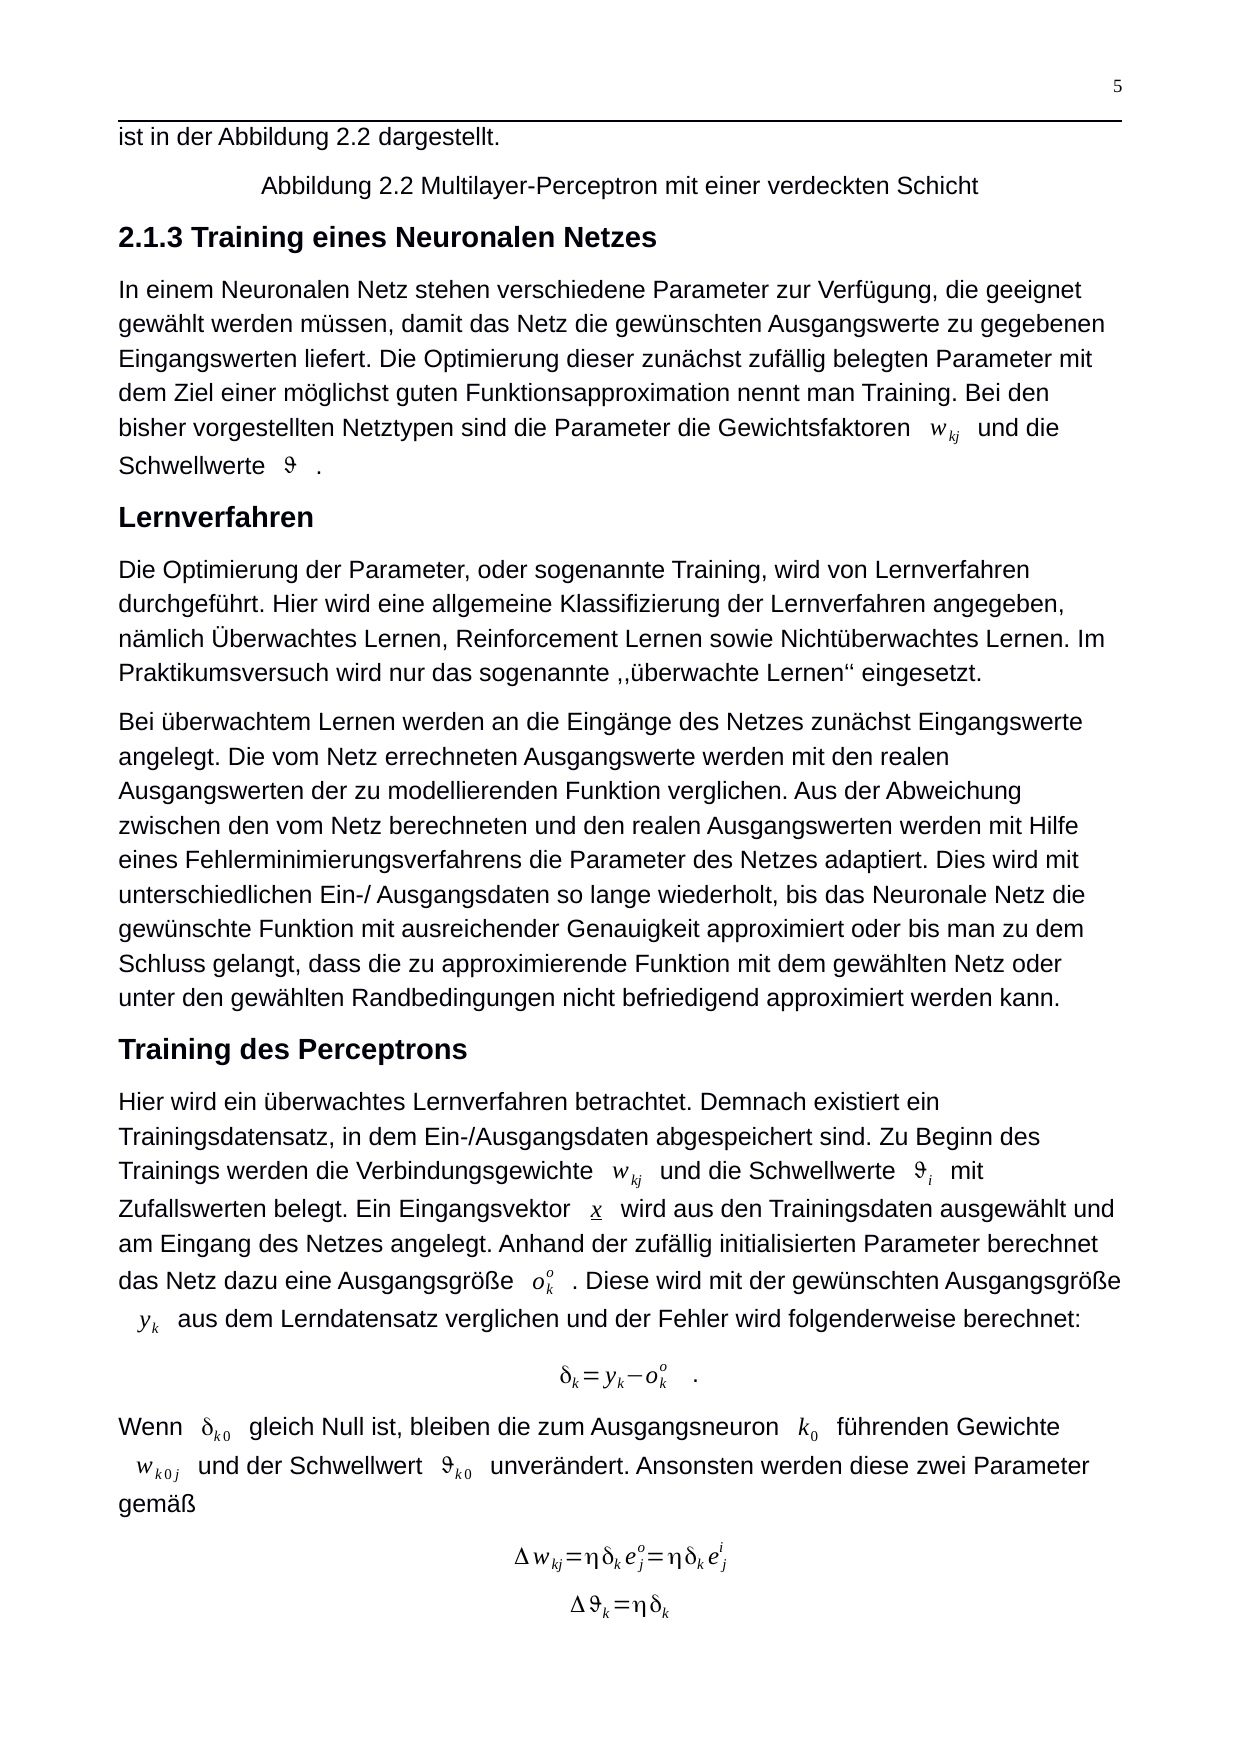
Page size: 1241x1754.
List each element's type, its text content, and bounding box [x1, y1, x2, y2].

text 2.1.3 Training eines Neuronalen Netzes [118, 220, 1122, 253]
text Training des Perceptrons [118, 1032, 1122, 1066]
text Lernverfahren [118, 500, 1122, 533]
text Wenngleich Null ist, bleiben die zum Ausgangsneuronführenden Gewichteund der Schwellwertunverändert. Ansonsten werden diese zwei Parameter gemäß [118, 1412, 1122, 1518]
text . [118, 1357, 1122, 1392]
text ist in der Abbildung 2.2 dargestellt. [118, 122, 1122, 151]
text Hier wird ein überwachtes Lernverfahren betrachtet. Demnach existiert ein Trainingsdatensatz, in dem Ein-/Ausgangsdaten abgespeichert sind. Zu Beginn des Trainings werden die Verbindungsgewichteund die Schwellwertemit Zufallswerten belegt. Ein Eingangsvektorwird aus den Trainingsdaten ausgewählt und am Eingang des Netzes angelegt. Anhand der zufällig initialisierten Parameter berechnet das Netz dazu eine Ausgangsgröße. Diese wird mit der gewünschten Ausgangsgrößeaus dem Lerndatensatz verglichen und der Fehler wird folgenderweise berechnet: [118, 1087, 1122, 1337]
text Die Optimierung der Parameter, oder sogenannte Training, wird von Lernverfahren durchgeführt. Hier wird eine allgemeine Klassifizierung der Lernverfahren angegeben, nämlich Überwachtes Lernen, Reinforcement Lernen sowie Nichtüberwachtes Lernen. Im Praktikumsversuch wird nur das sogenannte ,,überwachte Lernen‘‘ eingesetzt. [118, 555, 1122, 687]
text Abbildung 2.2 Multilayer-Perceptron mit einer verdeckten Schicht [118, 171, 1122, 199]
text Bei überwachtem Lernen werden an die Eingänge des Netzes zunächst Eingangswerte angelegt. Die vom Netz errechneten Ausgangswerte werden mit den realen Ausgangswerten der zu modellierenden Funktion verglichen. Aus der Abweichung zwischen den vom Netz berechneten und den realen Ausgangswerten werden mit Hilfe eines Fehlerminimierungsverfahrens die Parameter des Netzes adaptiert. Dies wird mit unterschiedlichen Ein-/ Ausgangsdaten so lange wiederholt, bis das Neuronale Netz die gewünschte Funktion mit ausreichender Genauigkeit approximiert oder bis man zu dem Schluss gelangt, dass die zu approximierende Funktion mit dem gewählten Netz oder unter den gewählten Randbedingungen nicht befriedigend approximiert werden kann. [118, 707, 1122, 1012]
text In einem Neuronalen Netz stehen verschiedene Parameter zur Verfügung, die geeignet gewählt werden müssen, damit das Netz die gewünschten Ausgangswerte zu gegebenen Eingangswerten liefert. Die Optimierung dieser zunächst zufällig belegten Parameter mit dem Ziel einer möglichst guten Funktionsapproximation nennt man Training. Bei den bisher vorgestellten Netztypen sind die Parameter die Gewichtsfaktorenund die Schwellwerte. [118, 275, 1122, 480]
